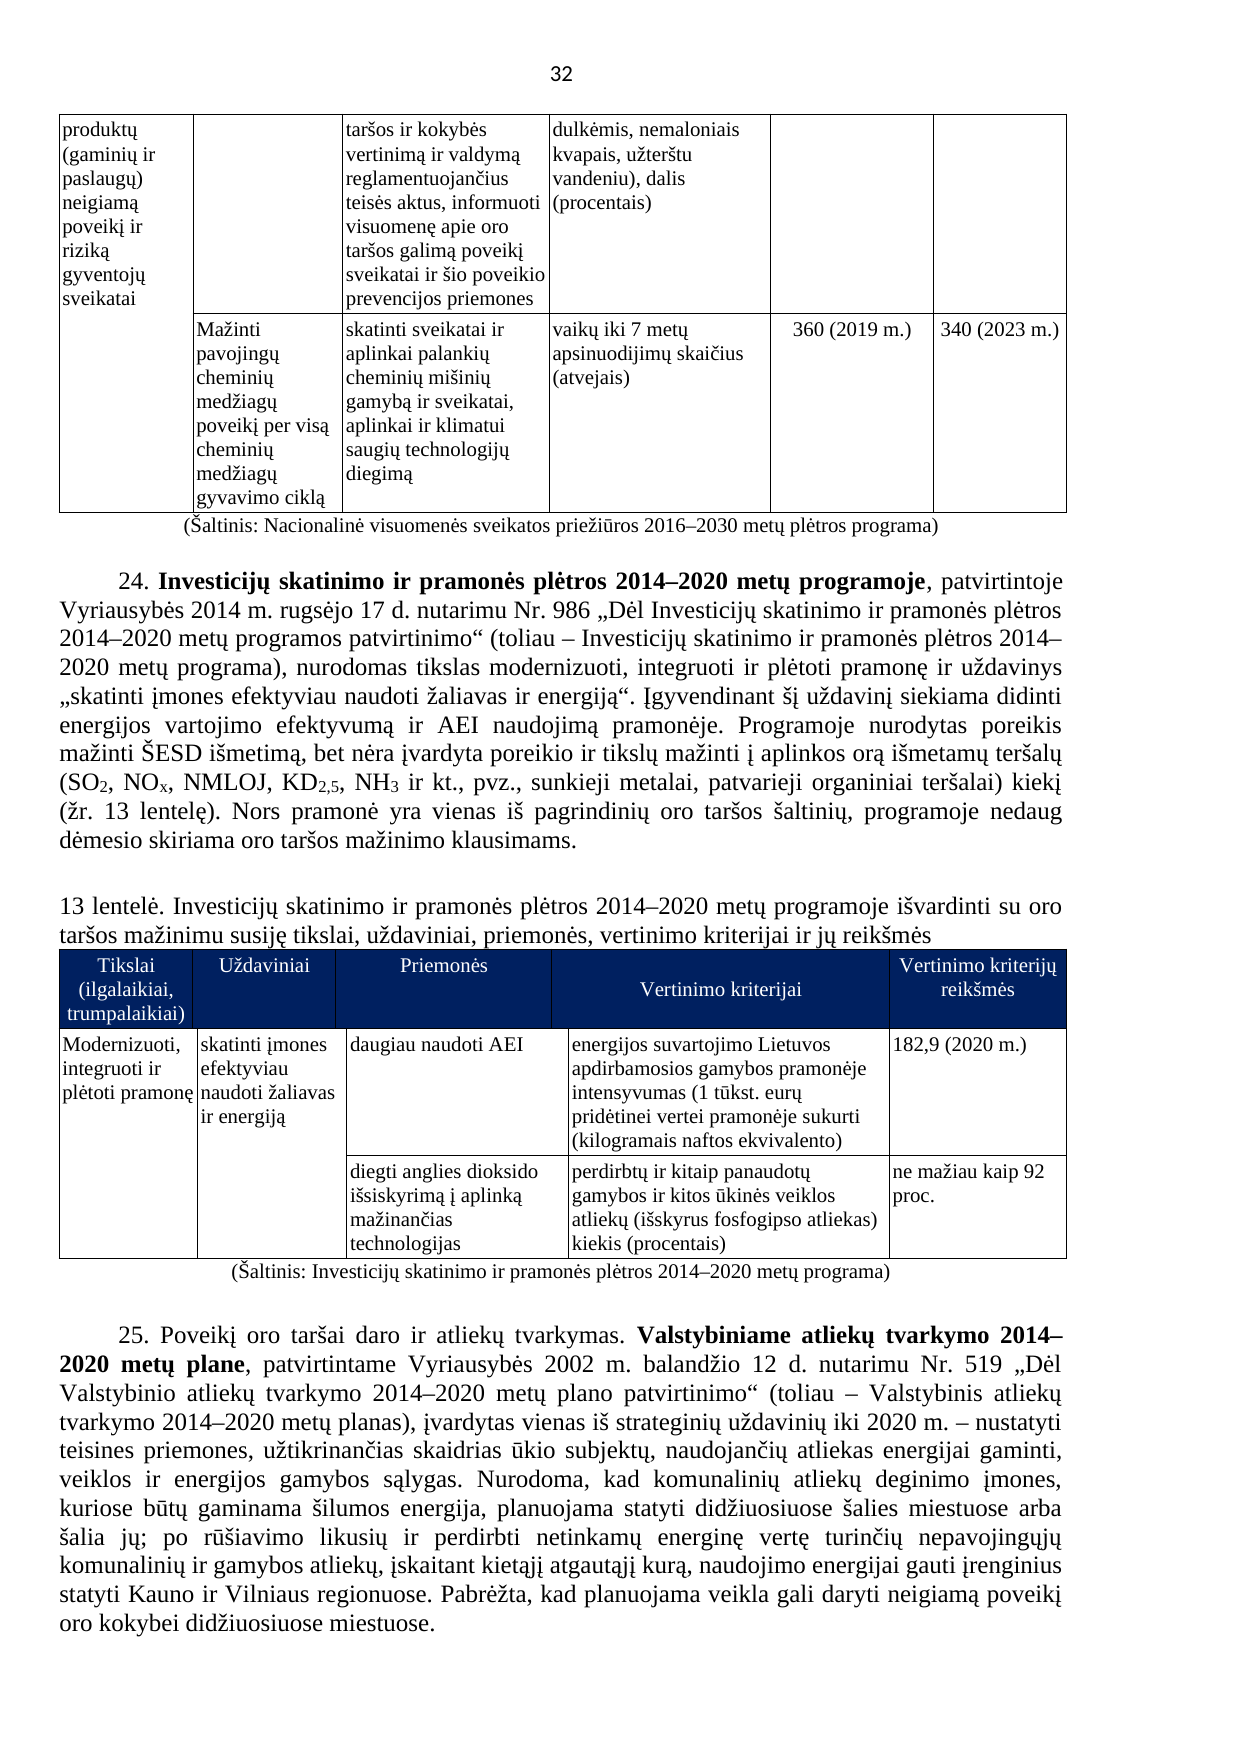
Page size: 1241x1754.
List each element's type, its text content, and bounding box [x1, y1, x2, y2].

table_cell [934, 115, 1066, 313]
table_cell energijos suvartojimo Lietuvos apdirbamosios gamybos pramonėje intensyvumas (1 tūkst. eurų pridėtinei vertei pramonėje sukurti (kilogramais naftos ekvivalento) [569, 1029, 889, 1155]
table_cell diegti anglies dioksido išsiskyrimą į aplinką mažinančias technologijas [347, 1156, 568, 1258]
table_cell [771, 115, 933, 313]
table_header Vertinimo kriterijai [552, 950, 889, 1028]
table_cell ne mažiau kaip 92 proc. [890, 1156, 1066, 1258]
text 25. Poveikį oro taršai daro ir atliekų tvarkymas. Valstybiniame atliekų tvarkymo 2014–2020 metų plane, patvirtintame Vyriausybės 2002 m. balandžio 12 d. nutarimu Nr. 519 „Dėl Valstybinio atliekų tvarkymo 2014–2020 metų plano patvirtinimo“ (toliau – Valstybinis atliekų tvarkymo 2014–2020 metų planas), įvardytas vienas iš strateginių uždavinių iki 2020 m. – nustatyti teisines priemones, užtikrinančias skaidrias ūkio subjektų, naudojančių atliekas energijai gaminti, veiklos ir energijos gamybos sąlygas. Nurodoma, kad komunalinių atliekų deginimo įmones, kuriose būtų gaminama šilumos energija, planuojama statyti didžiuosiuose šalies miestuose arba šalia jų; po rūšiavimo likusių ir perdirbti netinkamų energinę vertę turinčių nepavojingųjų komunalinių ir gamybos atliekų, įskaitant kietąjį atgautąjį kurą, naudojimo energijai gauti įrenginius statyti Kauno ir Vilniaus regionuose. Pabrėžta, kad planuojama veikla gali daryti neigiamą poveikį oro kokybei didžiuosiuose miestuose. [59, 1321, 1063, 1637]
table_cell produktų (gaminių ir paslaugų) neigiamą poveikį ir riziką gyventojų sveikatai [60, 115, 193, 512]
table_cell skatinti sveikatai ir aplinkai palankių cheminių mišinių gamybą ir sveikatai, aplinkai ir klimatui saugių technologijų diegimą [343, 314, 549, 512]
table_cell Modernizuoti, integruoti ir plėtoti pramonę [60, 1029, 197, 1258]
table_header Uždaviniai [193, 950, 335, 1028]
table_cell vaikų iki 7 metų apsinuodijimų skaičius (atvejais) [550, 314, 770, 512]
table_cell daugiau naudoti AEI [347, 1029, 568, 1155]
table_cell 360 (2019 m.) [771, 314, 933, 512]
table_header Vertinimo kriterijų reikšmės [890, 950, 1066, 1028]
table_cell 340 (2023 m.) [934, 314, 1066, 512]
text 24. Investicijų skatinimo ir pramonės plėtros 2014–2020 metų programoje, patvirtintoje Vyriausybės 2014 m. rugsėjo 17 d. nutarimu Nr. 986 „Dėl Investicijų skatinimo ir pramonės plėtros 2014–2020 metų programos patvirtinimo“ (toliau – Investicijų skatinimo ir pramonės plėtros 2014–2020 metų programa), nurodomas tikslas modernizuoti, integruoti ir plėtoti pramonę ir uždavinys „skatinti įmones efektyviau naudoti žaliavas ir energiją“. Įgyvendinant šį uždavinį siekiama didinti energijos vartojimo efektyvumą ir AEI naudojimą pramonėje. Programoje nurodytas poreikis mažinti ŠESD išmetimą, bet nėra įvardyta poreikio ir tikslų mažinti į aplinkos orą išmetamų teršalų (SO2, NOx, NMLOJ, KD2,5, NH3 ir kt., pvz., sunkieji metalai, patvarieji organiniai teršalai) kiekį (žr. 13 lentelę). Nors pramonė yra vienas iš pagrindinių oro taršos šaltinių, programoje nedaug dėmesio skiriama oro taršos mažinimo klausimams. [59, 566, 1063, 853]
table_cell dulkėmis, nemaloniais kvapais, užterštu vandeniu), dalis (procentais) [550, 115, 770, 313]
text 13 lentelė. Investicijų skatinimo ir pramonės plėtros 2014–2020 metų programoje išvardinti su oro taršos mažinimu susiję tikslai, uždaviniai, priemonės, vertinimo kriterijai ir jų reikšmės [59, 891, 1063, 948]
table_cell 182,9 (2020 m.) [890, 1029, 1066, 1155]
table_cell perdirbtų ir kitaip panaudotų gamybos ir kitos ūkinės veiklos atliekų (išskyrus fosfogipso atliekas) kiekis (procentais) [569, 1156, 889, 1258]
text (Šaltinis: Nacionalinė visuomenės sveikatos priežiūros 2016–2030 metų plėtros programa) [59, 513, 1063, 537]
table_cell taršos ir kokybės vertinimą ir valdymą reglamentuojančius teisės aktus, informuoti visuomenę apie oro taršos galimą poveikį sveikatai ir šio poveikio prevencijos priemones [343, 115, 549, 313]
table_cell skatinti įmones efektyviau naudoti žaliavas ir energiją [198, 1029, 346, 1258]
table_cell [194, 115, 342, 313]
text (Šaltinis: Investicijų skatinimo ir pramonės plėtros 2014–2020 metų programa) [59, 1259, 1063, 1283]
table_cell Mažinti pavojingų cheminių medžiagų poveikį per visą cheminių medžiagų gyvavimo ciklą [194, 314, 342, 512]
table_header Tikslai (ilgalaikiai, trumpalaikiai) [60, 950, 192, 1028]
table_header Priemonės [336, 950, 551, 1028]
